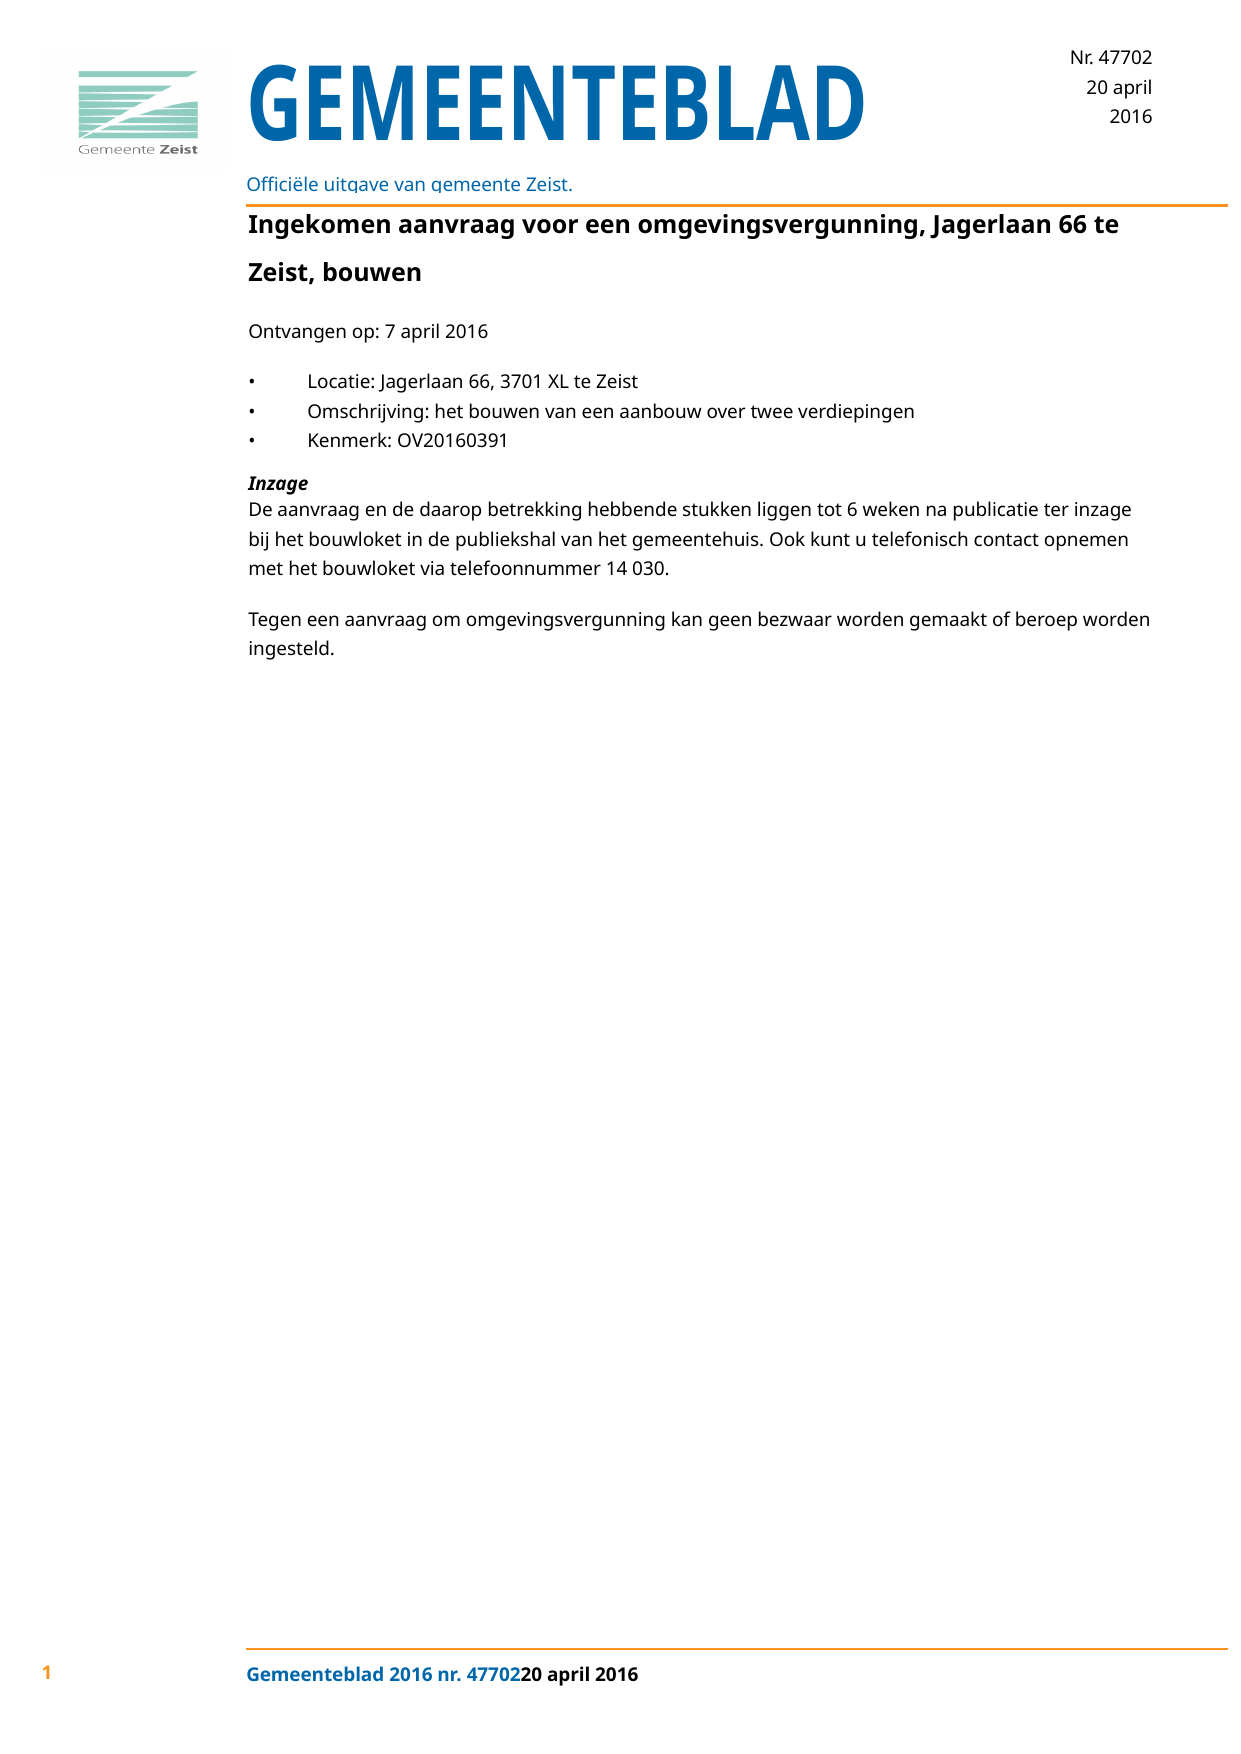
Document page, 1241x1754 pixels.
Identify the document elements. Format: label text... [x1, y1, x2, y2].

list Omschrijving: het bouwen van een aanbouw over twee verdiepingen [248, 398, 1152, 424]
text Tegen een aanvraag om omgevingsvergunning kan geen bezwaar worden gemaakt of beroep worden ingesteld. [248, 606, 1152, 661]
list Kenmerk: OV20160391 [248, 427, 1152, 453]
text De aanvraag en de daarop betrekking hebbende stukken liggen tot 6 weken na publicatie ter inzage bij het bouwloket in de publiekshal van het gemeentehuis. Ook kunt u telefonisch contact opnemen met het bouwloket via telefoonnummer 14 030. [248, 496, 1152, 581]
text Inzage [248, 471, 1152, 496]
list Locatie: Jagerlaan 66, 3701 XL te Zeist [248, 368, 1152, 394]
text Ontvangen op: 7 april 2016 [248, 318, 1152, 344]
picture [41, 47, 231, 172]
text Ingekomen aanvraag voor een omgevingsvergunning, Jagerlaan 66 te Zeist, bouwen [248, 207, 1152, 288]
